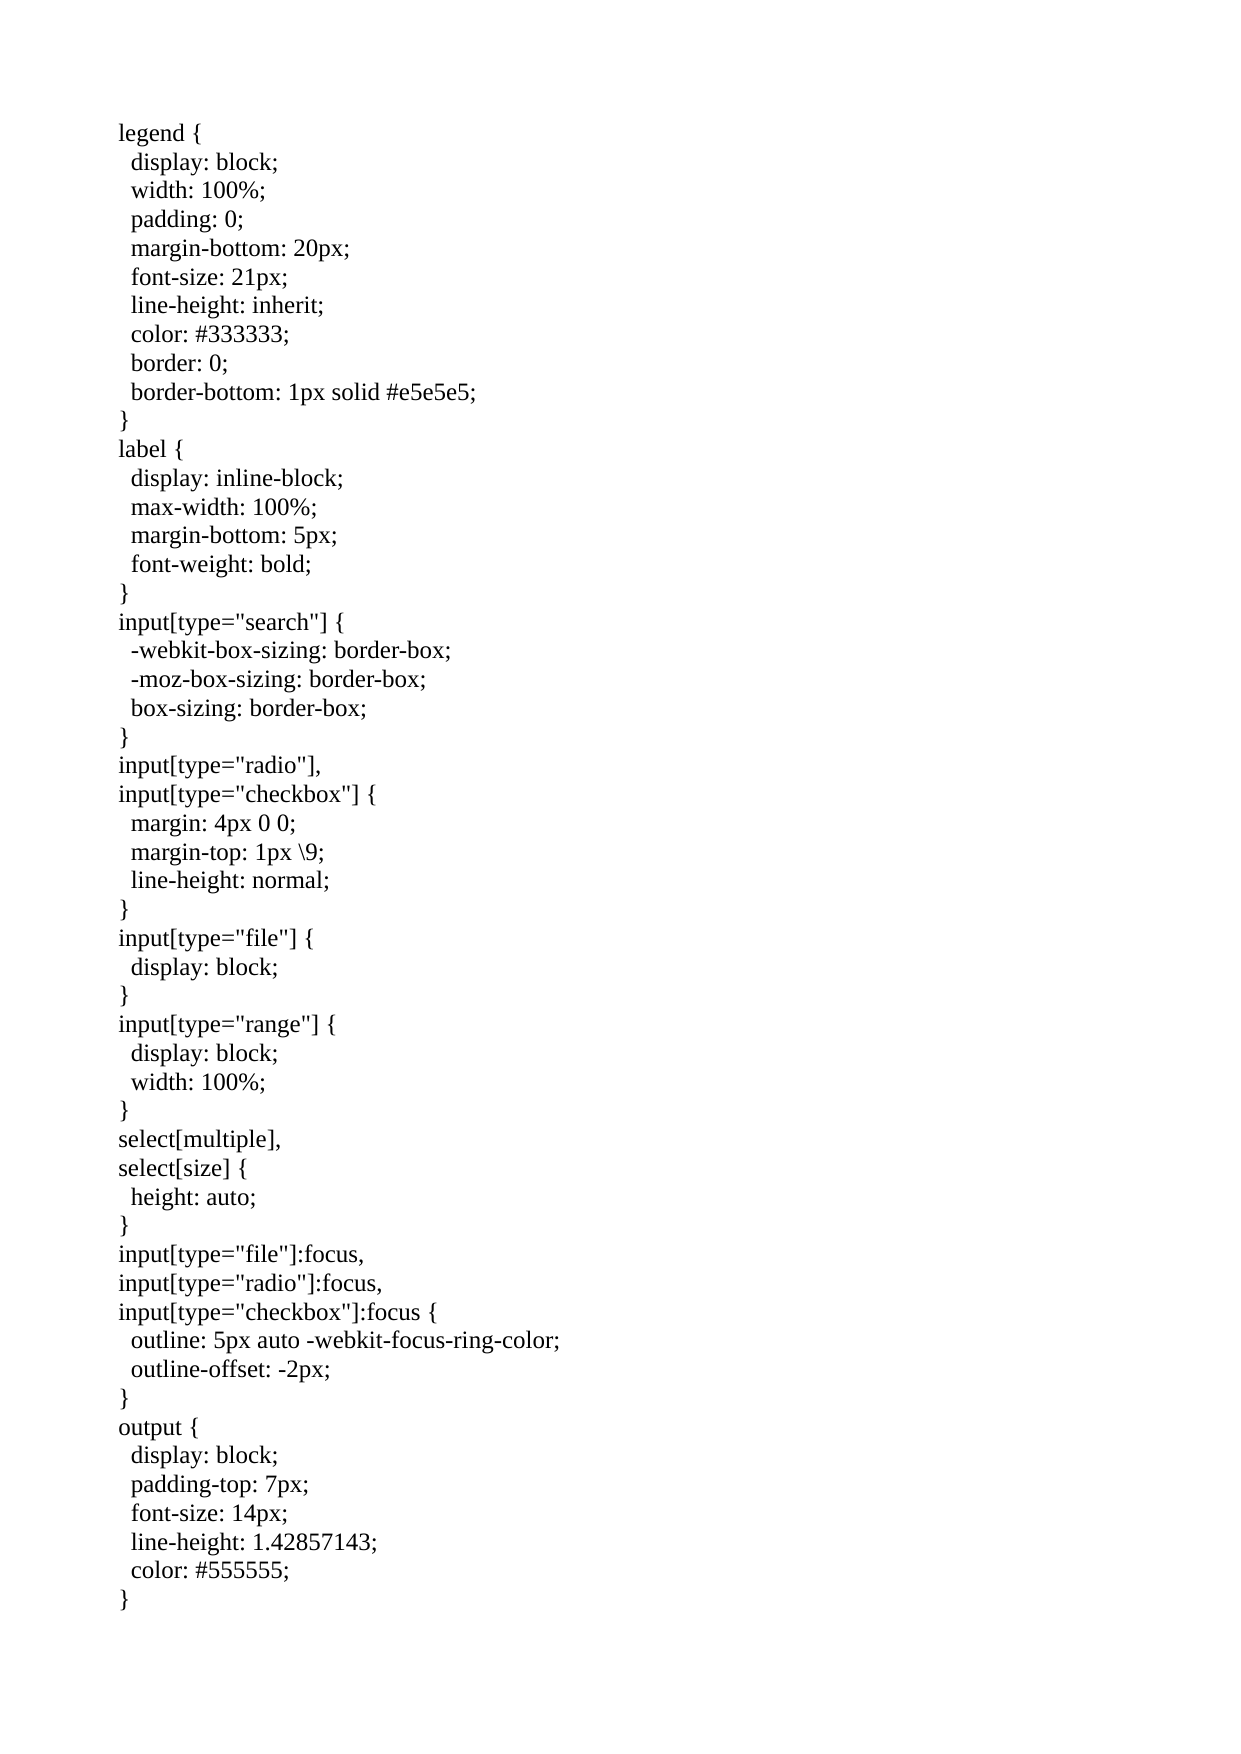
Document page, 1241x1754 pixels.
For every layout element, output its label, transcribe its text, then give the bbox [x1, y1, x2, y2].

text line-height: normal; [118, 866, 1122, 894]
text outline-offset: -2px; [118, 1354, 1122, 1383]
text width: 100%; [118, 176, 1122, 204]
text box-sizing: border-box; [118, 693, 1122, 722]
text input[type="file"] { [118, 923, 1122, 952]
text input[type="search"] { [118, 607, 1122, 636]
text max-width: 100%; [118, 492, 1122, 521]
text } [118, 406, 1122, 434]
text font-size: 14px; [118, 1498, 1122, 1527]
text -moz-box-sizing: border-box; [118, 664, 1122, 693]
text margin-bottom: 20px; [118, 233, 1122, 262]
text outline: 5px auto -webkit-focus-ring-color; [118, 1326, 1122, 1354]
text input[type="file"]:focus, [118, 1239, 1122, 1268]
text input[type="radio"], [118, 751, 1122, 779]
text input[type="checkbox"]:focus { [118, 1297, 1122, 1326]
text line-height: 1.42857143; [118, 1527, 1122, 1556]
text line-height: inherit; [118, 291, 1122, 319]
text height: auto; [118, 1182, 1122, 1211]
text width: 100%; [118, 1067, 1122, 1096]
text display: block; [118, 1441, 1122, 1469]
text } [118, 578, 1122, 607]
text display: block; [118, 147, 1122, 176]
text -webkit-box-sizing: border-box; [118, 636, 1122, 664]
text font-weight: bold; [118, 549, 1122, 578]
text } [118, 1584, 1122, 1613]
text } [118, 1383, 1122, 1412]
text font-size: 21px; [118, 262, 1122, 291]
text margin: 4px 0 0; [118, 808, 1122, 837]
text padding-top: 7px; [118, 1469, 1122, 1498]
text border: 0; [118, 348, 1122, 377]
text } [118, 981, 1122, 1009]
text input[type="checkbox"] { [118, 779, 1122, 808]
text display: block; [118, 952, 1122, 981]
text padding: 0; [118, 204, 1122, 233]
text color: #333333; [118, 319, 1122, 348]
text legend { [118, 118, 1122, 147]
text display: inline-block; [118, 463, 1122, 492]
text select[size] { [118, 1153, 1122, 1182]
text display: block; [118, 1038, 1122, 1067]
text } [118, 894, 1122, 923]
text } [118, 722, 1122, 751]
text output { [118, 1412, 1122, 1441]
text margin-top: 1px \9; [118, 837, 1122, 866]
text input[type="radio"]:focus, [118, 1268, 1122, 1297]
text margin-bottom: 5px; [118, 521, 1122, 549]
text border-bottom: 1px solid #e5e5e5; [118, 377, 1122, 406]
text select[multiple], [118, 1124, 1122, 1153]
text input[type="range"] { [118, 1009, 1122, 1038]
text label { [118, 434, 1122, 463]
text color: #555555; [118, 1556, 1122, 1584]
text } [118, 1211, 1122, 1239]
text } [118, 1096, 1122, 1124]
